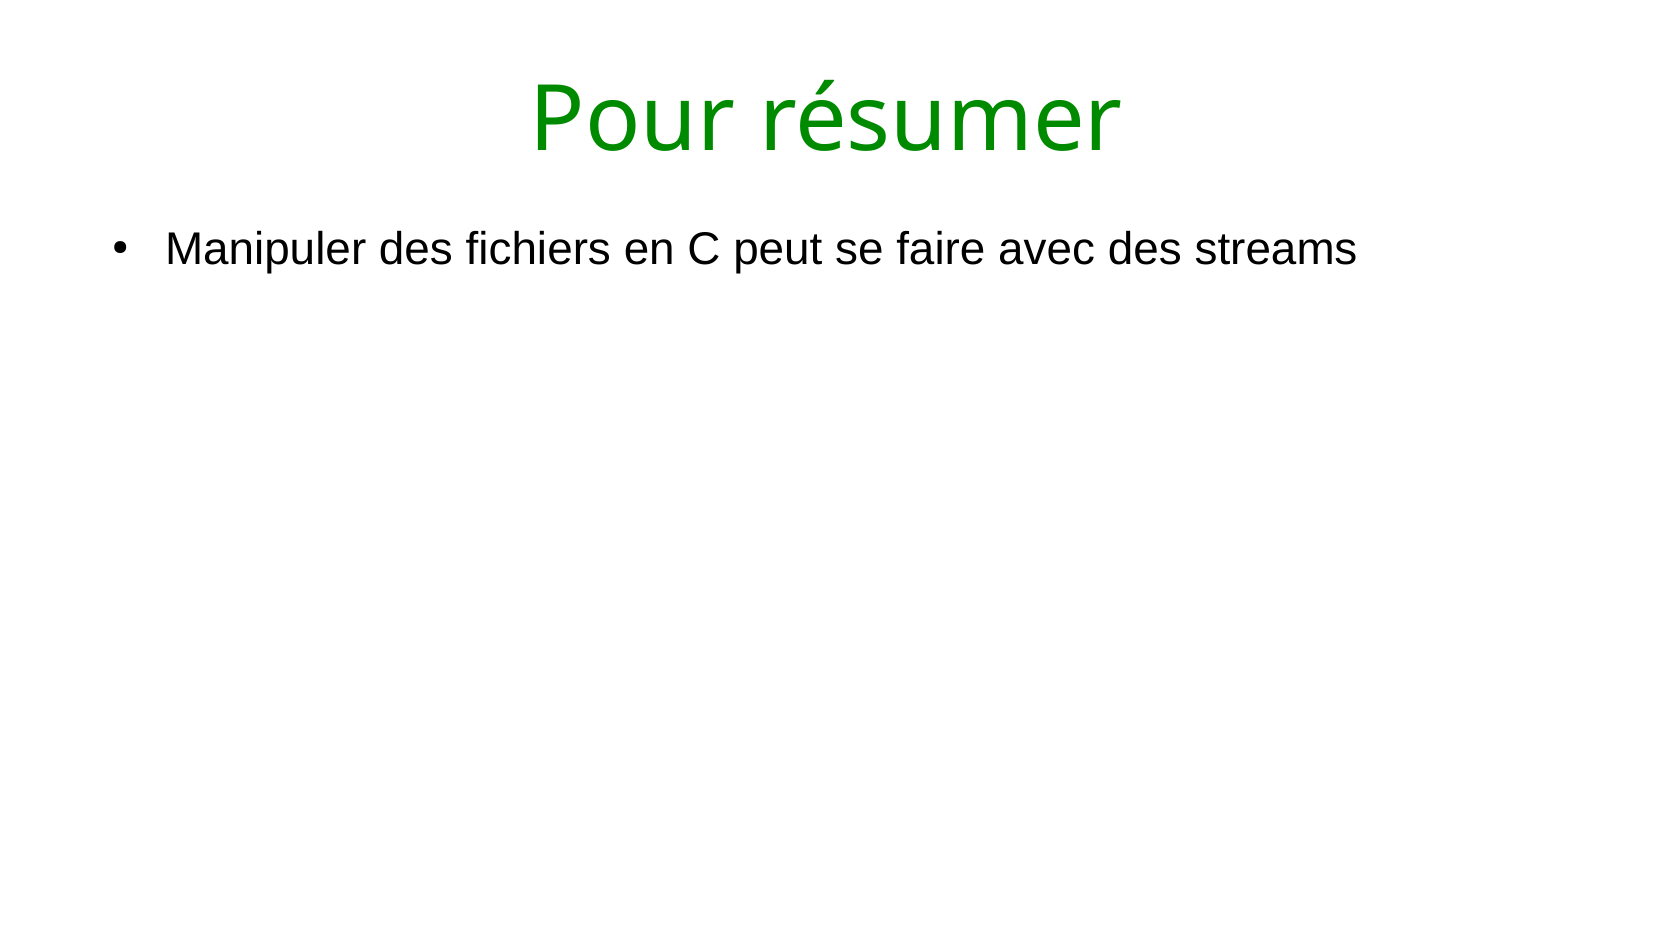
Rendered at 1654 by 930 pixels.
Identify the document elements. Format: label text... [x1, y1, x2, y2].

list Manipuler des fichiers en C peut se faire avec des streams [94, 223, 1583, 807]
title Pour résumer [82, 37, 1571, 193]
